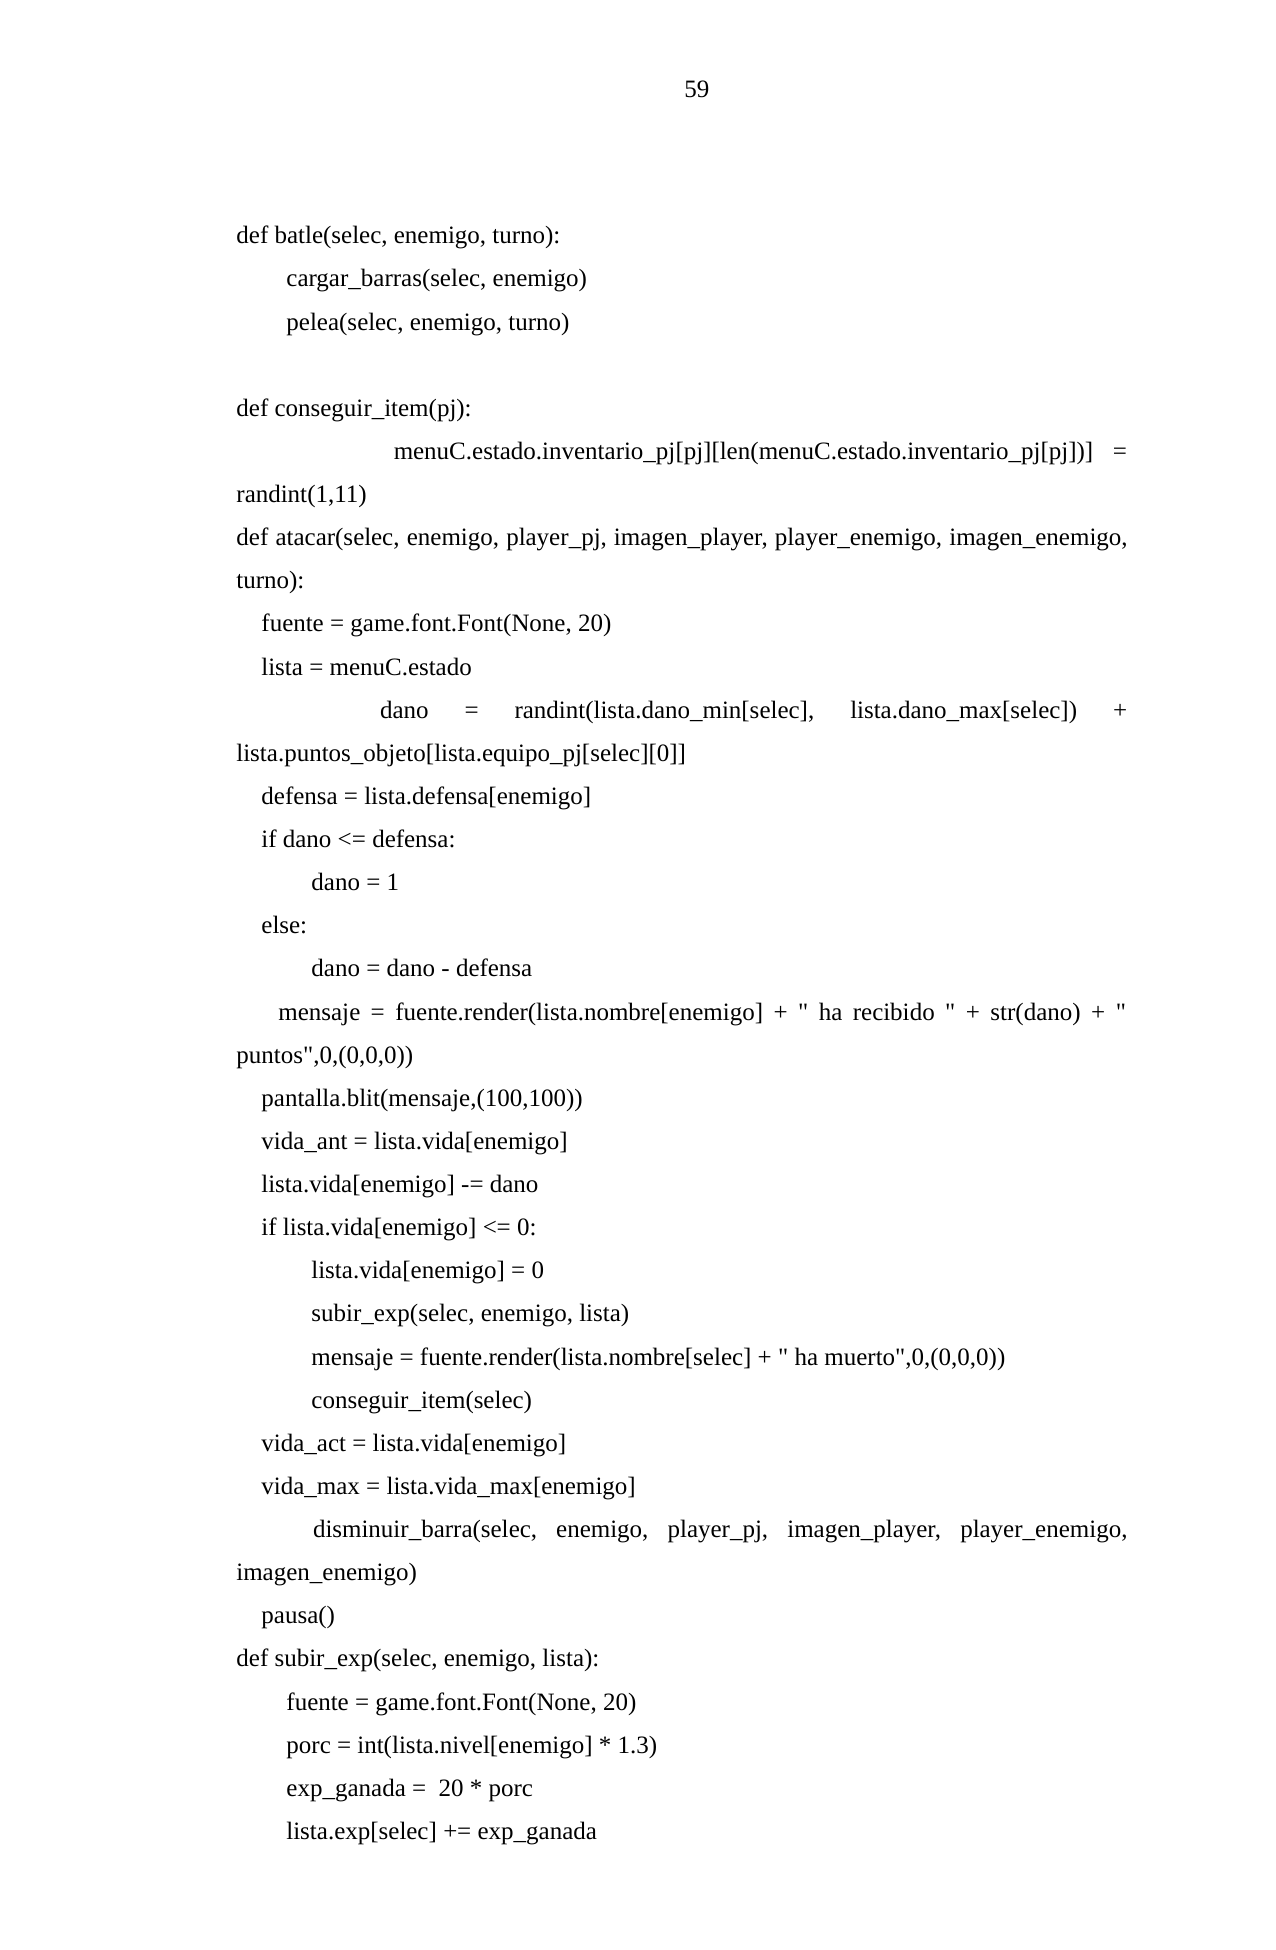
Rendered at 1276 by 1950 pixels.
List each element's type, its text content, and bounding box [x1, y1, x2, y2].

text def conseguir_item(pj): [236, 393, 1128, 422]
text def atacar(selec, enemigo, player_pj, imagen_player, player_enemigo, imagen_enemigo, turno): [236, 522, 1128, 594]
text mensaje = fuente.render(lista.nombre[selec] + " ha muerto",0,(0,0,0)) [236, 1342, 1128, 1370]
text pantalla.blit(mensaje,(100,100)) [236, 1083, 1128, 1112]
text vida_max = lista.vida_max[enemigo] [236, 1471, 1128, 1500]
text menuC.estado.inventario_pj[pj][len(menuC.estado.inventario_pj[pj])] = randint(1,11) [236, 436, 1128, 508]
text vida_ant = lista.vida[enemigo] [236, 1126, 1128, 1155]
text exp_ganada = 20 * porc [236, 1773, 1128, 1802]
text if lista.vida[enemigo] <= 0: [236, 1212, 1128, 1241]
text else: [236, 910, 1128, 939]
text vida_act = lista.vida[enemigo] [236, 1428, 1128, 1457]
text defensa = lista.defensa[enemigo] [236, 781, 1128, 810]
text def batle(selec, enemigo, turno): [236, 220, 1128, 249]
text dano = dano - defensa [236, 953, 1128, 982]
text dano = randint(lista.dano_min[selec], lista.dano_max[selec]) + lista.puntos_objeto[lista.equipo_pj[selec][0]] [236, 695, 1128, 767]
text def subir_exp(selec, enemigo, lista): [236, 1643, 1128, 1672]
text mensaje = fuente.render(lista.nombre[enemigo] + " ha recibido " + str(dano) + " puntos",0,(0,0,0)) [236, 997, 1128, 1068]
text subir_exp(selec, enemigo, lista) [236, 1298, 1128, 1327]
text lista.vida[enemigo] = 0 [236, 1255, 1128, 1284]
text lista.vida[enemigo] -= dano [236, 1169, 1128, 1198]
text disminuir_barra(selec, enemigo, player_pj, imagen_player, player_enemigo, imagen_enemigo) [236, 1514, 1128, 1586]
text cargar_barras(selec, enemigo) [236, 263, 1128, 292]
text conseguir_item(selec) [236, 1385, 1128, 1413]
text lista = menuC.estado [236, 652, 1128, 680]
text lista.exp[selec] += exp_ganada [236, 1816, 1128, 1845]
text fuente = game.font.Font(None, 20) [236, 1687, 1128, 1715]
text if dano <= defensa: [236, 824, 1128, 853]
text porc = int(lista.nivel[enemigo] * 1.3) [236, 1730, 1128, 1758]
text fuente = game.font.Font(None, 20) [236, 608, 1128, 637]
text pausa() [236, 1600, 1128, 1629]
text pelea(selec, enemigo, turno) [236, 307, 1128, 335]
text dano = 1 [236, 867, 1128, 896]
